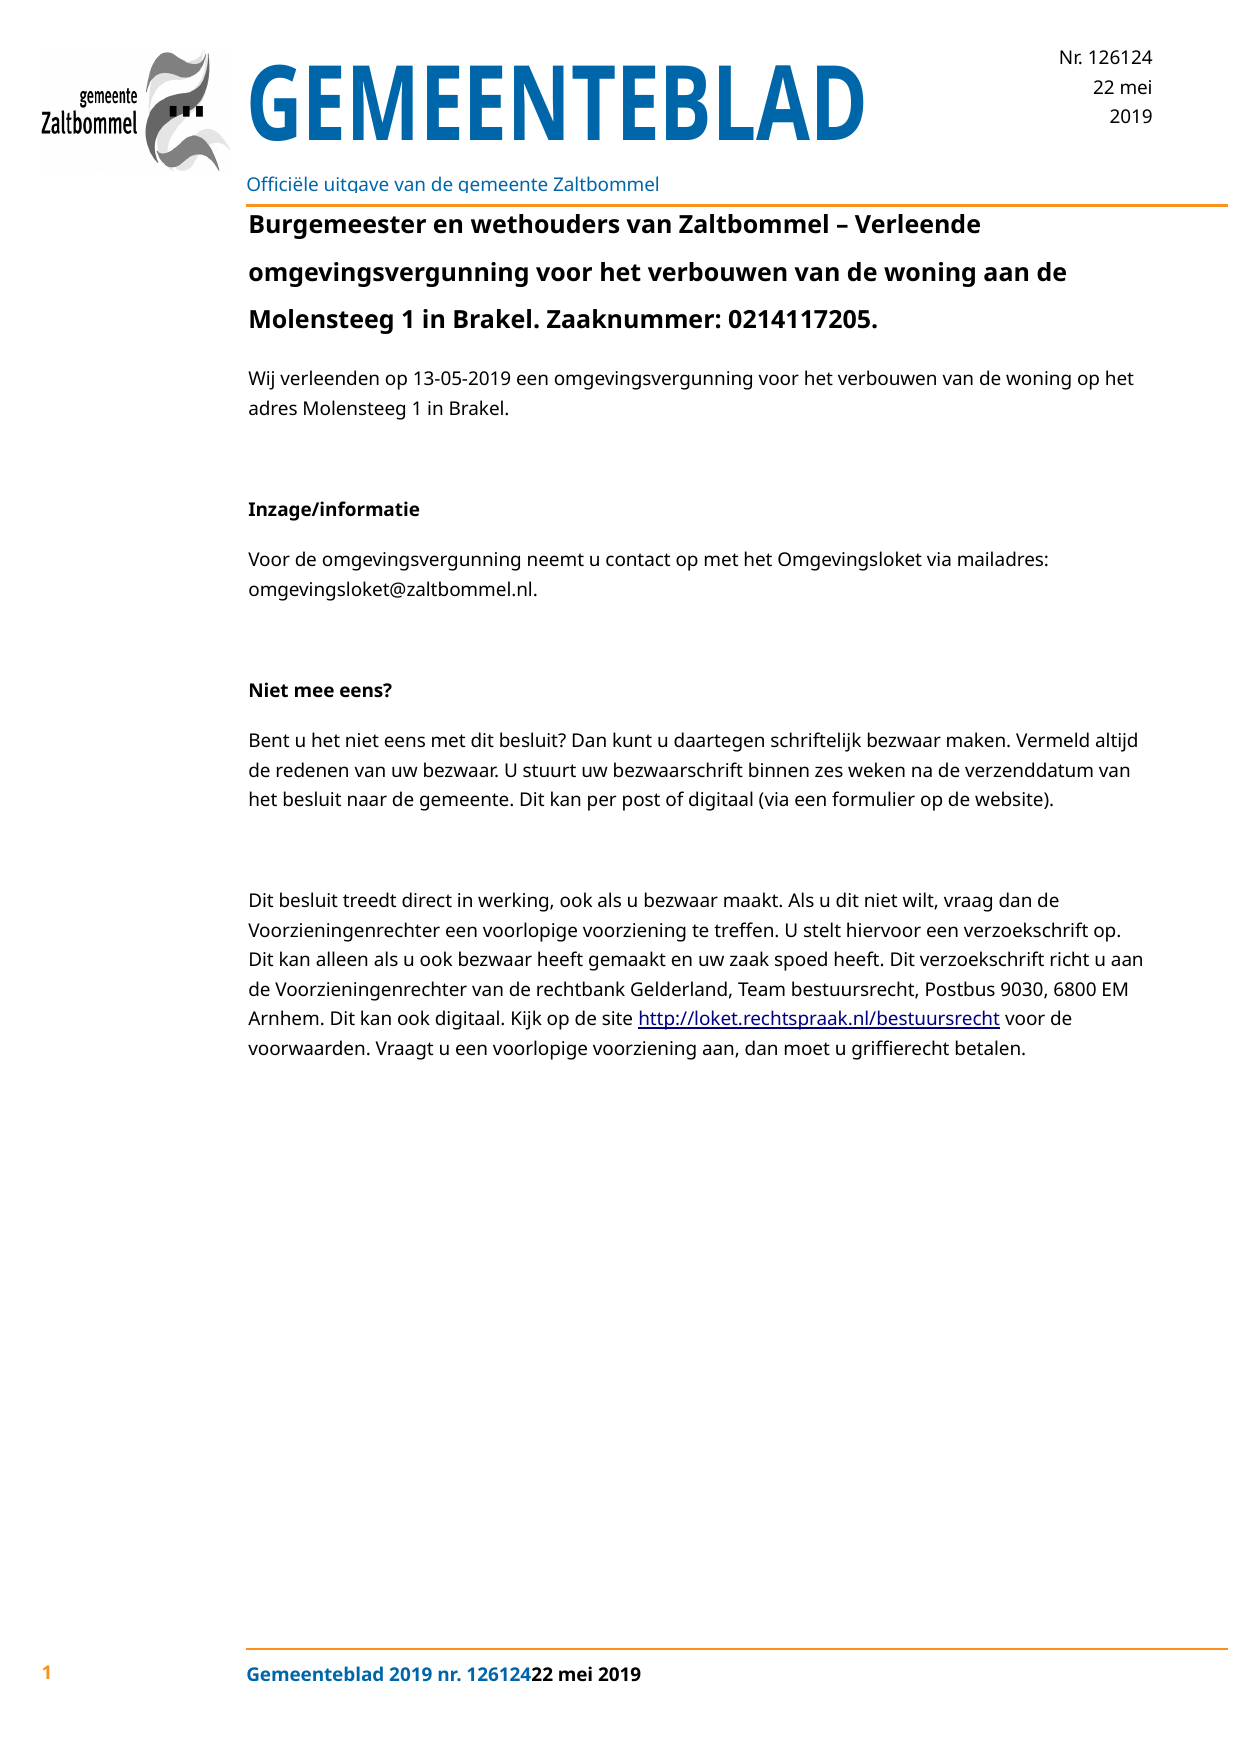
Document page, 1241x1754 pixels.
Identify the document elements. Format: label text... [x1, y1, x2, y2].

text Dit besluit treedt direct in werking, ook als u bezwaar maakt. Als u dit niet wilt, vraag dan de Voorzieningenrechter een voorlopige voorziening te treffen. U stelt hiervoor een verzoekschrift op. Dit kan alleen als u ook bezwaar heeft gemaakt en uw zaak spoed heeft. Dit verzoekschrift richt u aan de Voorzieningenrechter van de rechtbank Gelderland, Team bestuursrecht, Postbus 9030, 6800 EM Arnhem. Dit kan ook digitaal. Kijk op de site http://loket.rechtspraak.nl/bestuursrecht voor de voorwaarden. Vraagt u een voorlopige voorziening aan, dan moet u griffierecht betalen. [248, 887, 1152, 1061]
text Wij verleenden op 13-05-2019 een omgevingsvergunning voor het verbouwen van de woning op het adres Molensteeg 1 in Brakel. [248, 366, 1152, 421]
text Burgemeester en wethouders van Zaltbommel – Verleende omgevingsvergunning voor het verbouwen van de woning aan de Molensteeg 1 in Brakel. Zaaknummer: 0214117205. [248, 207, 1152, 336]
text Niet mee eens? [248, 677, 1152, 702]
text Bent u het niet eens met dit besluit? Dan kunt u daartegen schriftelijk bezwaar maken. Vermeld altijd de redenen van uw bezwaar. U stuurt uw bezwaarschrift binnen zes weken na de verzenddatum van het besluit naar de gemeente. Dit kan per post of digitaal (via een formulier op de website). [248, 727, 1152, 812]
picture [41, 47, 231, 172]
text Inzage/informatie [248, 496, 1152, 522]
text Voor de omgevingsvergunning neemt u contact op met het Omgevingsloket via mailadres: omgevingsloket@zaltbommel.nl. [248, 546, 1152, 602]
